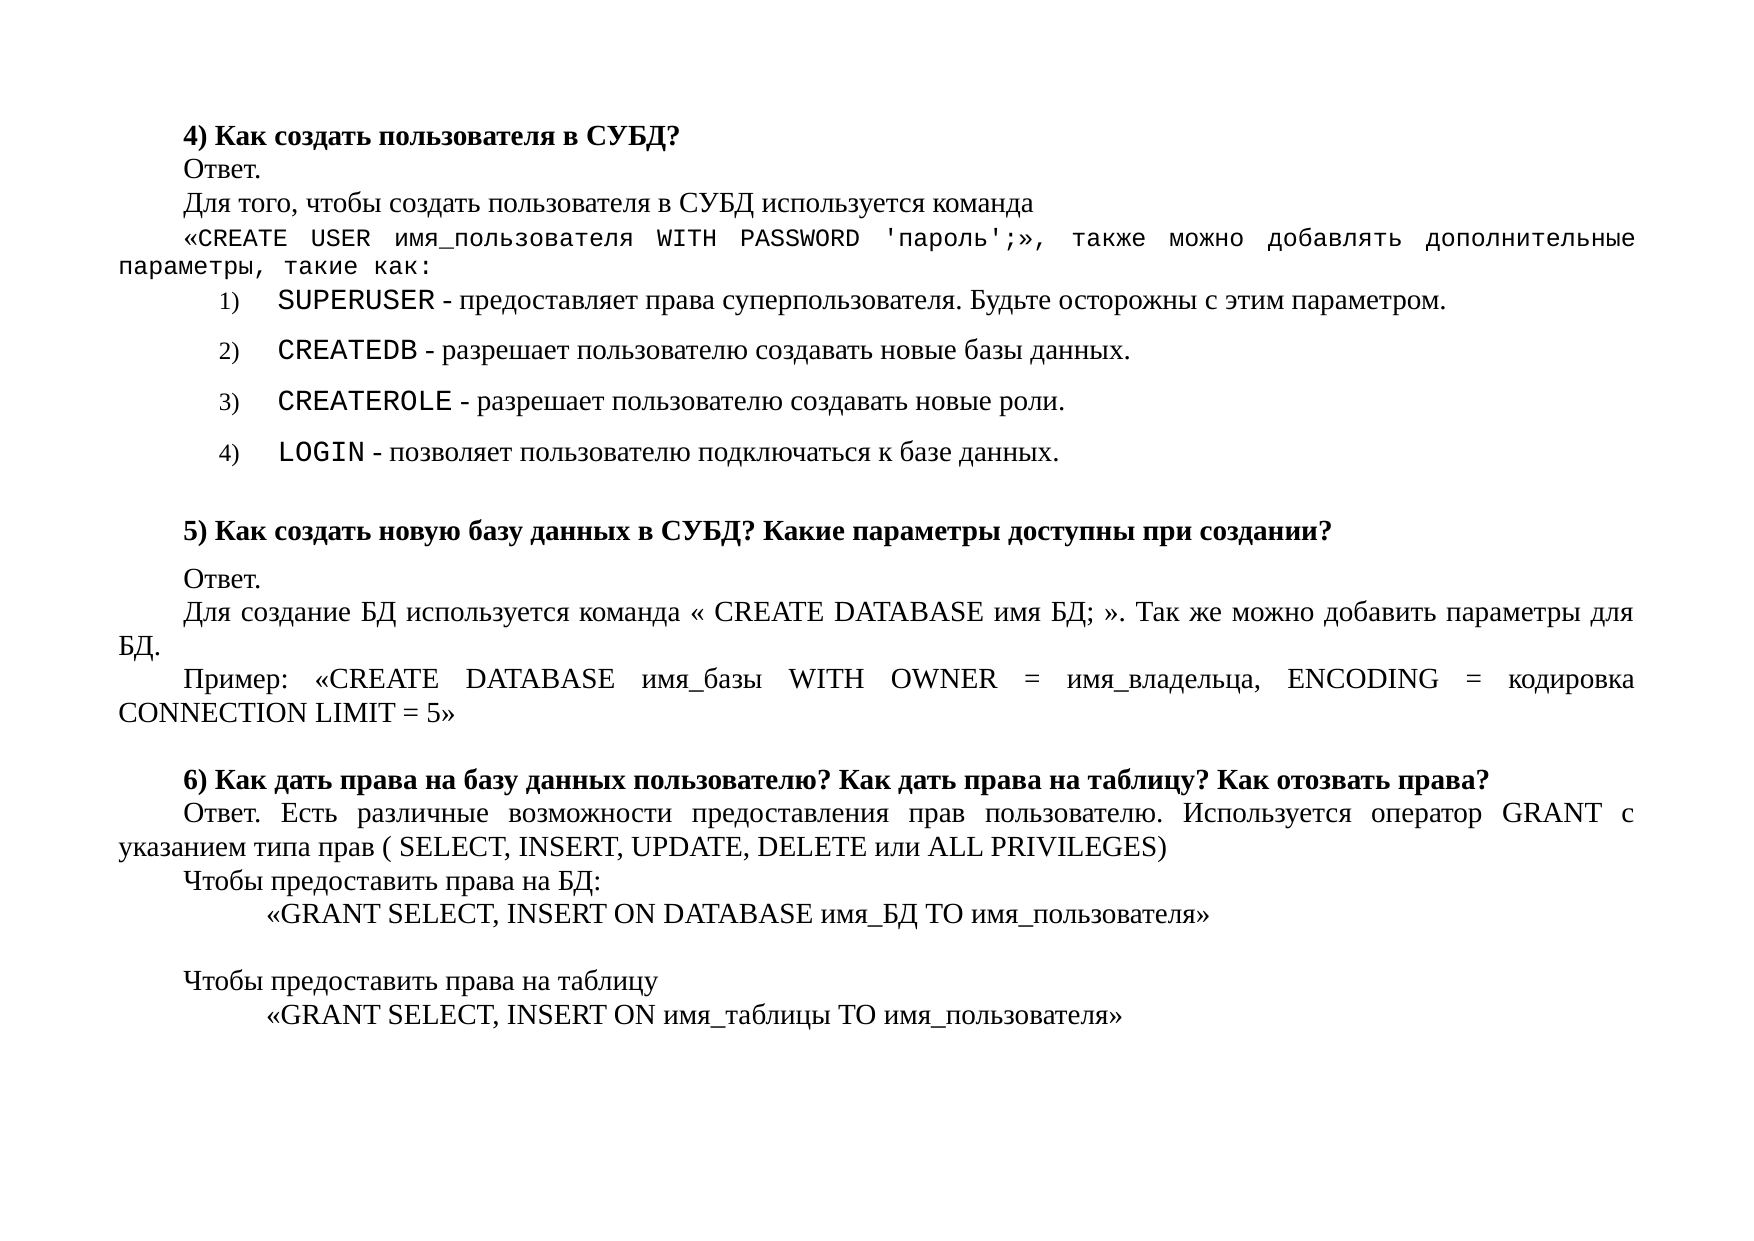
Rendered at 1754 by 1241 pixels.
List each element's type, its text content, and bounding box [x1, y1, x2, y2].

text Чтобы предоставить права на БД: [118, 863, 1636, 896]
text «GRANT SELECT, INSERT ON имя_таблицы TO имя_пользователя» [118, 997, 1636, 1030]
text 6) Как дать права на базу данных пользователю? Как дать права на таблицу? Как отозвать права? [118, 762, 1636, 796]
text «GRANT SELECT, INSERT ON DATABASE имя_БД TO имя_пользователя» [118, 896, 1636, 930]
list LOGIN - позволяет пользователю подключаться к базе данных. [118, 434, 1636, 470]
list CREATEROLE - разрешает пользователю создавать новые роли. [118, 383, 1636, 419]
text Ответ. Есть различные возможности предоставления прав пользователю. Используется оператор GRANT с указанием типа прав ( SELECT, INSERT, UPDATE, DELETE или ALL PRIVILEGES) [118, 796, 1636, 863]
text «CREATE USER имя_пользователя WITH PASSWORD 'пароль';», также можно добавлять дополнительные параметры, такие как: [118, 219, 1636, 282]
text 4) Как создать пользователя в СУБД? [118, 118, 1636, 152]
text Ответ. [118, 561, 1636, 594]
text 5) Как создать новую базу данных в СУБД? Какие параметры доступны при создании? [118, 513, 1636, 546]
text Для создание БД используется команда « CREATE DATABASE имя БД; ». Так же можно добавить параметры для БД. [118, 594, 1636, 661]
text Чтобы предоставить права на таблицу [118, 963, 1636, 997]
list SUPERUSER - предоставляет права суперпользователя. Будьте осторожны с этим параметром. [118, 282, 1636, 318]
text Пример: «CREATE DATABASE имя_базы WITH OWNER = имя_владельца, ENCODING = кодировка CONNECTION LIMIT = 5» [118, 661, 1636, 728]
text Ответ. [118, 152, 1636, 185]
text Для того, чтобы создать пользователя в СУБД используется команда [118, 185, 1636, 219]
list CREATEDB - разрешает пользователю создавать новые базы данных. [118, 332, 1636, 368]
